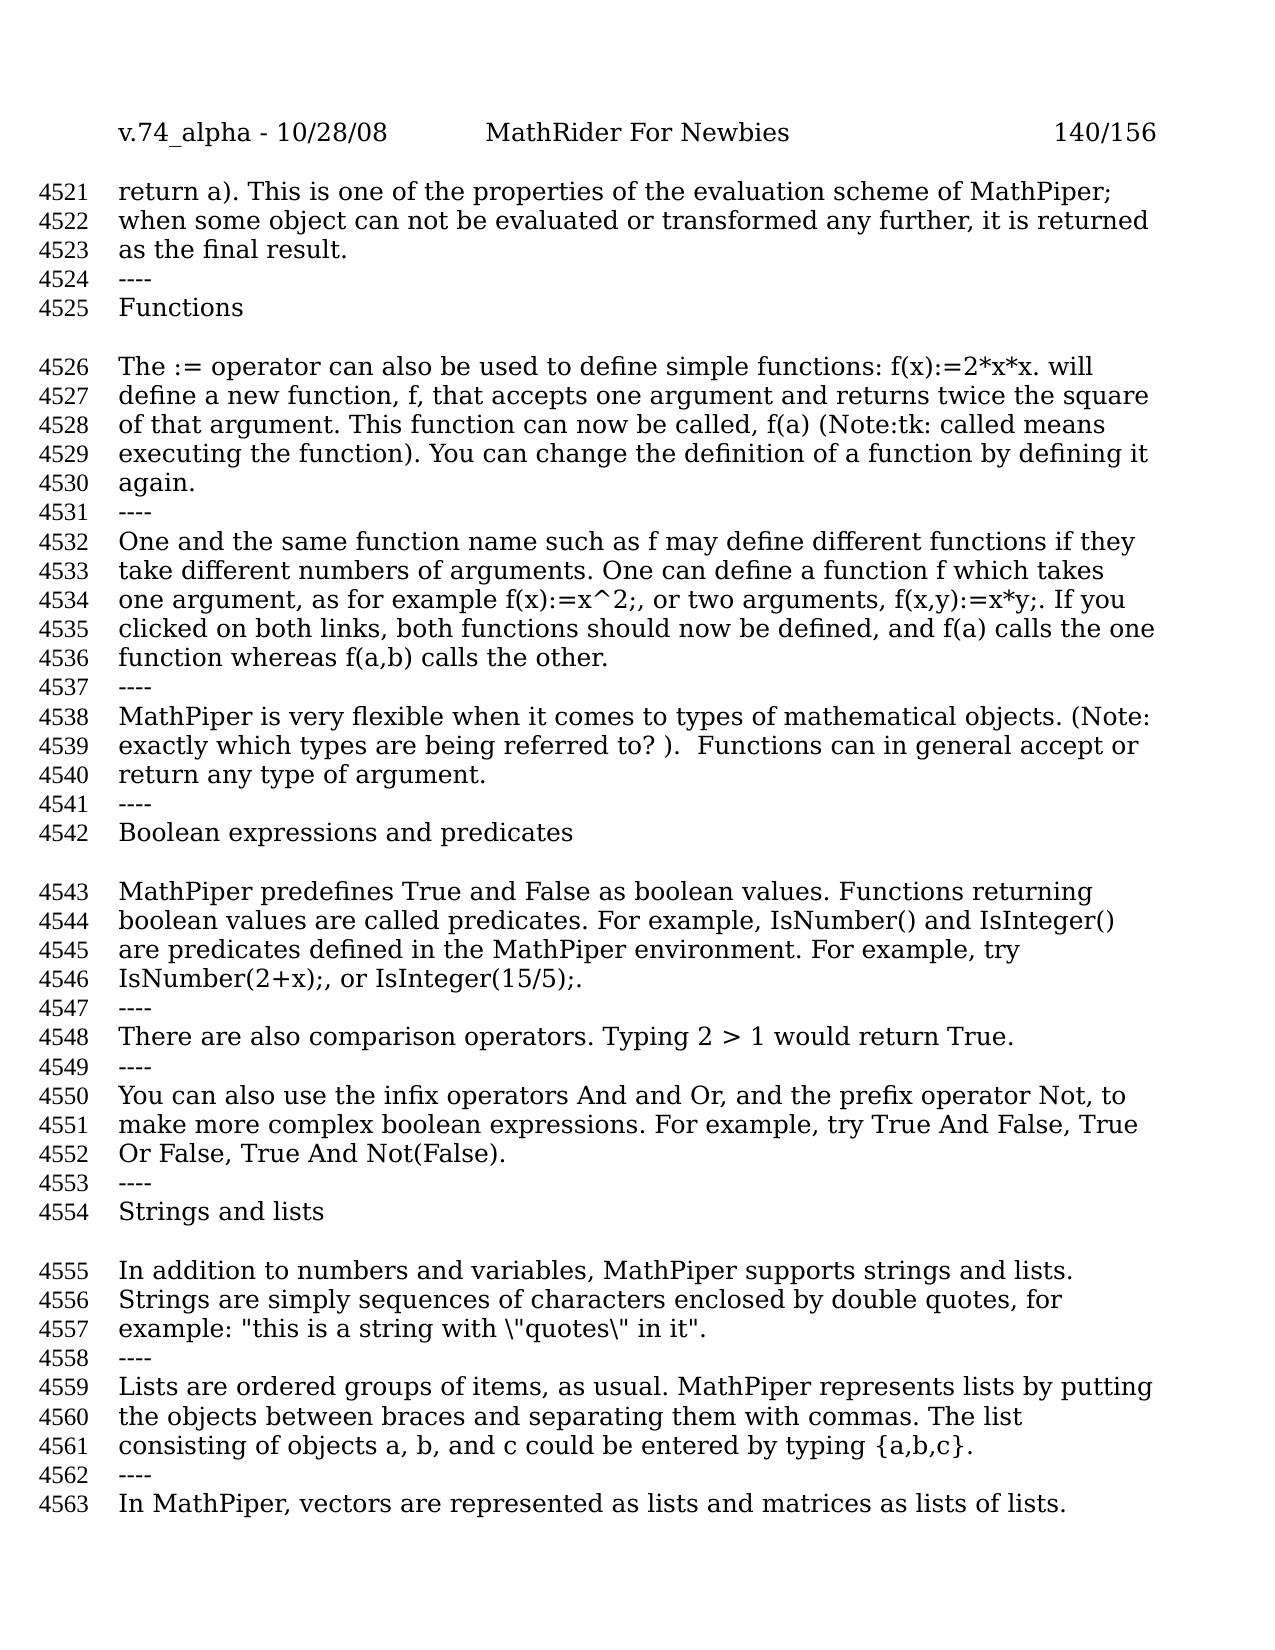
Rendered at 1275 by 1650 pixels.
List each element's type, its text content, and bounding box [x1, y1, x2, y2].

text ---- [118, 498, 1157, 527]
text return a). This is one of the properties of the evaluation scheme of MathPiper; when some object can not be evaluated or transformed any further, it is returned as the final result. [118, 177, 1157, 264]
text In MathPiper, vectors are represented as lists and matrices as lists of lists. [118, 1489, 1157, 1518]
text ---- [118, 673, 1157, 702]
text MathPiper is very flexible when it comes to types of mathematical objects. (Note: exactly which types are being referred to? ). Functions can in general accept or return any type of argument. [118, 702, 1157, 789]
text Strings and lists [118, 1198, 1157, 1227]
text Boolean expressions and predicates [118, 818, 1157, 848]
text There are also comparison operators. Typing 2 > 1 would return True. [118, 1023, 1157, 1052]
text Functions [118, 293, 1157, 323]
text ---- [118, 1343, 1157, 1373]
text One and the same function name such as f may define different functions if they take different numbers of arguments. One can define a function f which takes one argument, as for example f(x):=x^2;, or two arguments, f(x,y):=x*y;. If you clicked on both links, both functions should now be defined, and f(a) calls the one function whereas f(a,b) calls the other. [118, 527, 1157, 673]
text Lists are ordered groups of items, as usual. MathPiper represents lists by putting the objects between braces and separating them with commas. The list consisting of objects a, b, and c could be entered by typing {a,b,c}. [118, 1373, 1157, 1460]
text ---- [118, 1052, 1157, 1081]
text In addition to numbers and variables, MathPiper supports strings and lists. Strings are simply sequences of characters enclosed by double quotes, for example: "this is a string with \"quotes\" in it". [118, 1256, 1157, 1343]
text You can also use the infix operators And and Or, and the prefix operator Not, to make more complex boolean expressions. For example, try True And False, True Or False, True And Not(False). [118, 1081, 1157, 1168]
text ---- [118, 1168, 1157, 1198]
text ---- [118, 993, 1157, 1023]
text ---- [118, 1460, 1157, 1489]
text The := operator can also be used to define simple functions: f(x):=2*x*x. will define a new function, f, that accepts one argument and returns twice the square of that argument. This function can now be called, f(a) (Note:tk: called means executing the function). You can change the definition of a function by defining it again. [118, 352, 1157, 498]
text ---- [118, 789, 1157, 818]
text ---- [118, 264, 1157, 293]
text MathPiper predefines True and False as boolean values. Functions returning boolean values are called predicates. For example, IsNumber() and IsInteger() are predicates defined in the MathPiper environment. For example, try IsNumber(2+x);, or IsInteger(15/5);. [118, 877, 1157, 993]
